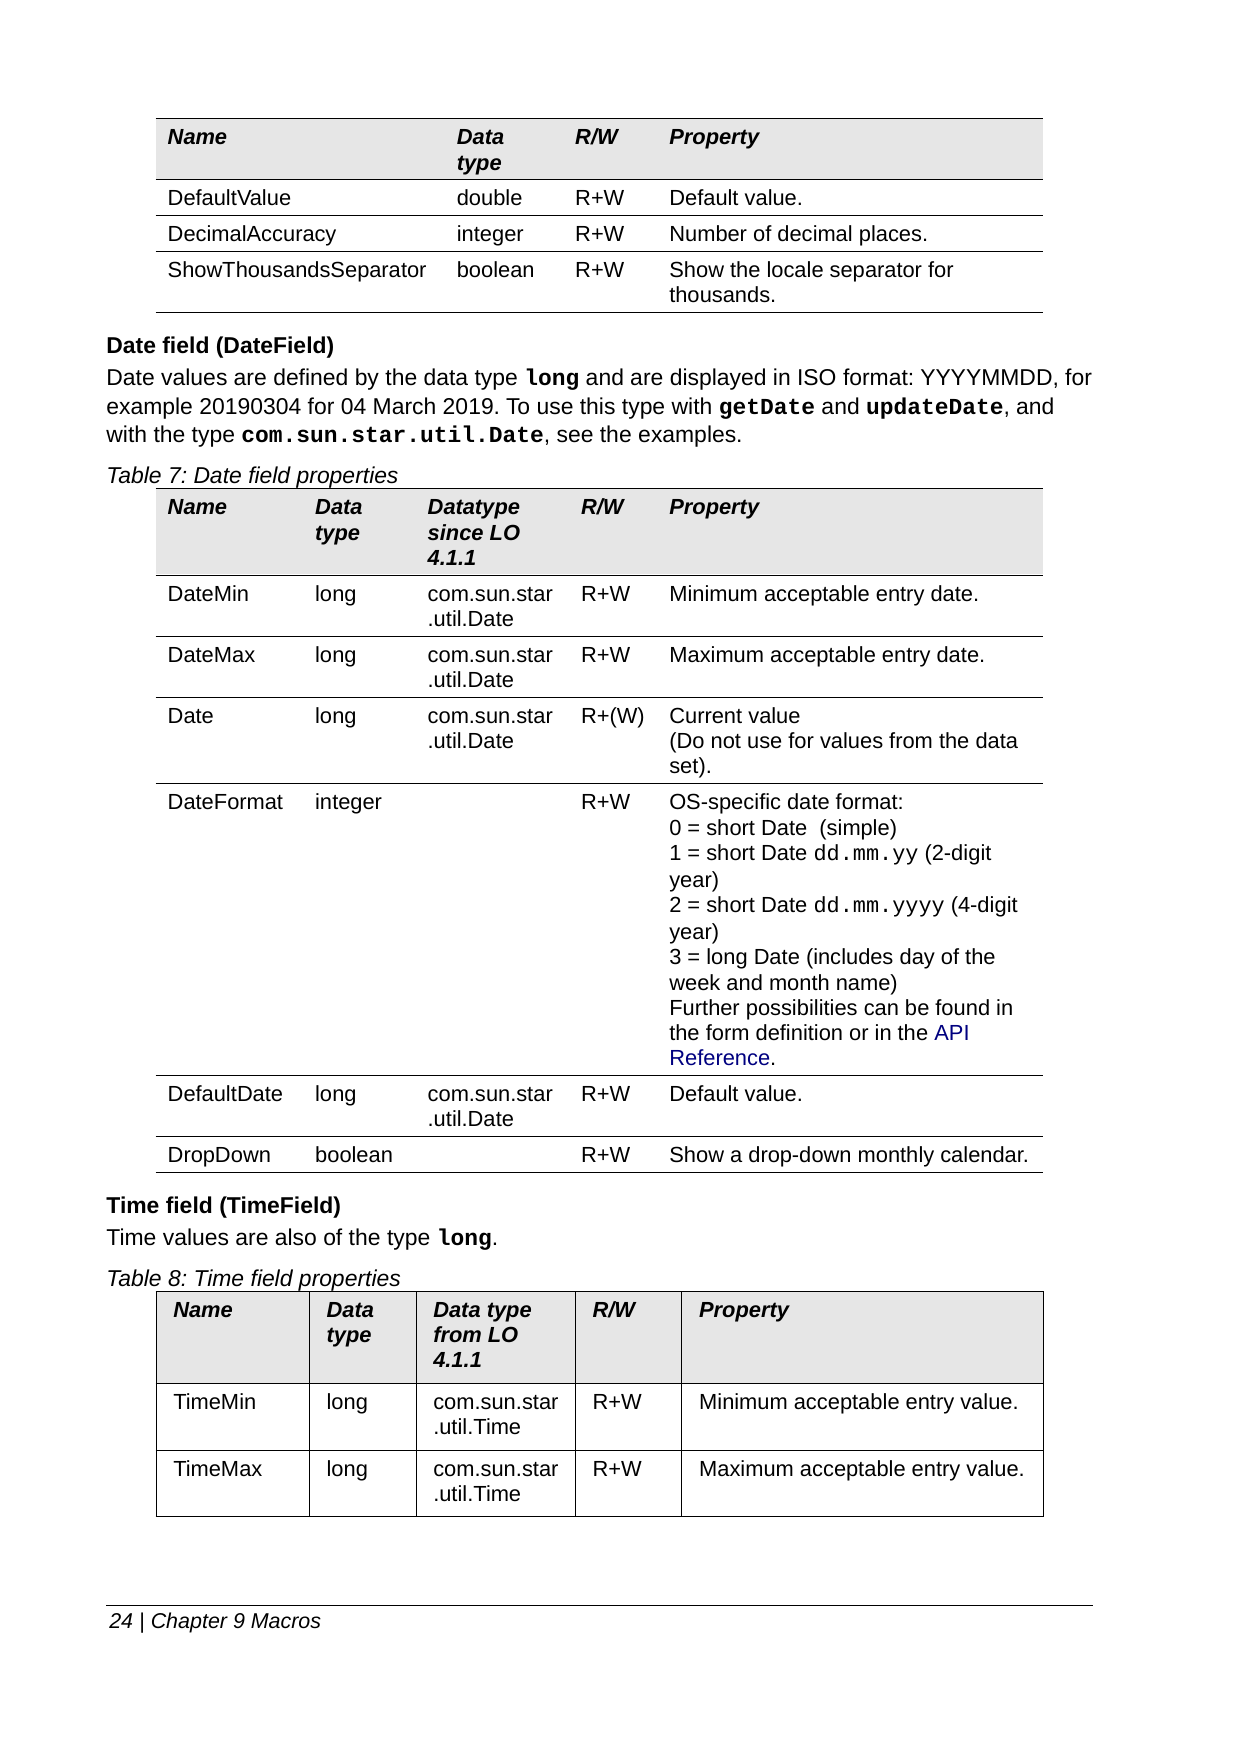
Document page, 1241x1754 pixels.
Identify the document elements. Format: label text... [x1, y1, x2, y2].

table_header Data type [445, 119, 563, 179]
table_header Property [657, 489, 1043, 574]
table_cell Current value (Do not use for values from the data set). [657, 698, 1043, 783]
text Table 8: Time field properties [106, 1265, 1093, 1291]
table_header Property [657, 119, 1043, 179]
table_cell Minimum acceptable entry date. [657, 576, 1043, 636]
table_cell R+W [563, 252, 657, 312]
table_cell ShowThousandsSeparator [156, 252, 445, 312]
table_cell R+W [563, 180, 657, 215]
table_cell R+(W) [569, 698, 657, 783]
table_cell boolean [303, 1137, 416, 1172]
table_cell R+W [569, 1076, 657, 1136]
table_cell Date [156, 698, 303, 783]
table_cell boolean [445, 252, 563, 312]
table_cell Show the locale separator for thousands. [657, 252, 1043, 312]
table_header Name [157, 1292, 309, 1383]
table_header R/W [569, 489, 657, 574]
table_cell long [303, 576, 416, 636]
table_cell long [303, 637, 416, 697]
table_cell com.sun.star.util.Date [416, 1076, 569, 1136]
table_header Name [156, 489, 303, 574]
table_cell DefaultValue [156, 180, 445, 215]
table_header Datatype since LO 4.1.1 [416, 489, 569, 574]
table_cell TimeMax [157, 1451, 309, 1516]
table_cell long [303, 698, 416, 783]
table_cell com.sun.star.util.Time [417, 1451, 575, 1516]
table_cell DateFormat [156, 784, 303, 1075]
table_cell R+W [569, 637, 657, 697]
table_header Data type [303, 489, 416, 574]
table_cell com.sun.star.util.Time [417, 1384, 575, 1450]
table_cell com.sun.star.util.Date [416, 576, 569, 636]
table_cell integer [303, 784, 416, 1075]
table_cell DecimalAccuracy [156, 216, 445, 251]
table_cell DropDown [156, 1137, 303, 1172]
table_cell OS-specific date format: 0 = short Date (simple) 1 = short Date dd.mm.yy (2-digit year) 2 = short Date dd.mm.yyyy (4-digit year) 3 = long Date (includes day of the week and month name) Further possibilities can be found in the form definition or in the API Reference. [657, 784, 1043, 1075]
table_cell R+W [576, 1451, 681, 1516]
table_header R/W [563, 119, 657, 179]
table_cell double [445, 180, 563, 215]
table_cell TimeMin [157, 1384, 309, 1450]
text Table 7: Date field properties [106, 462, 1093, 488]
table_cell DateMax [156, 637, 303, 697]
table_cell com.sun.star.util.Date [416, 637, 569, 697]
table_header Data type from LO 4.1.1 [417, 1292, 575, 1383]
table_cell Default value. [657, 1076, 1043, 1136]
table_cell R+W [576, 1384, 681, 1450]
table_cell DateMin [156, 576, 303, 636]
table_cell long [310, 1384, 416, 1450]
table_cell Default value. [657, 180, 1043, 215]
table_cell Maximum acceptable entry date. [657, 637, 1043, 697]
table_cell [416, 1137, 569, 1172]
table_cell com.sun.star.util.Date [416, 698, 569, 783]
table_header Property [682, 1292, 1043, 1383]
table_cell R+W [569, 576, 657, 636]
table_cell Maximum acceptable entry value. [682, 1451, 1043, 1516]
table_cell long [303, 1076, 416, 1136]
subtitle Date field (DateField) [106, 332, 1093, 358]
text Date values are defined by the data type long and are displayed in ISO format: YYYYMMDD, for example 20190304 for 04 March 2019. To use this type with getDate and updateDate, and with the type com.sun.star.util.Date, see the examples. [106, 364, 1093, 449]
text Time values are also of the type long. [106, 1224, 1093, 1252]
table_cell integer [445, 216, 563, 251]
table_header R/W [576, 1292, 681, 1383]
table_cell Show a drop-down monthly calendar. [657, 1137, 1043, 1172]
table_cell Number of decimal places. [657, 216, 1043, 251]
table_cell [416, 784, 569, 1075]
table_header Data type [310, 1292, 416, 1383]
table_header Name [156, 119, 445, 179]
table_cell Minimum acceptable entry value. [682, 1384, 1043, 1450]
table_cell long [310, 1451, 416, 1516]
table_cell R+W [569, 1137, 657, 1172]
table_cell R+W [563, 216, 657, 251]
table_cell R+W [569, 784, 657, 1075]
table_cell DefaultDate [156, 1076, 303, 1136]
subtitle Time field (TimeField) [106, 1192, 1093, 1218]
